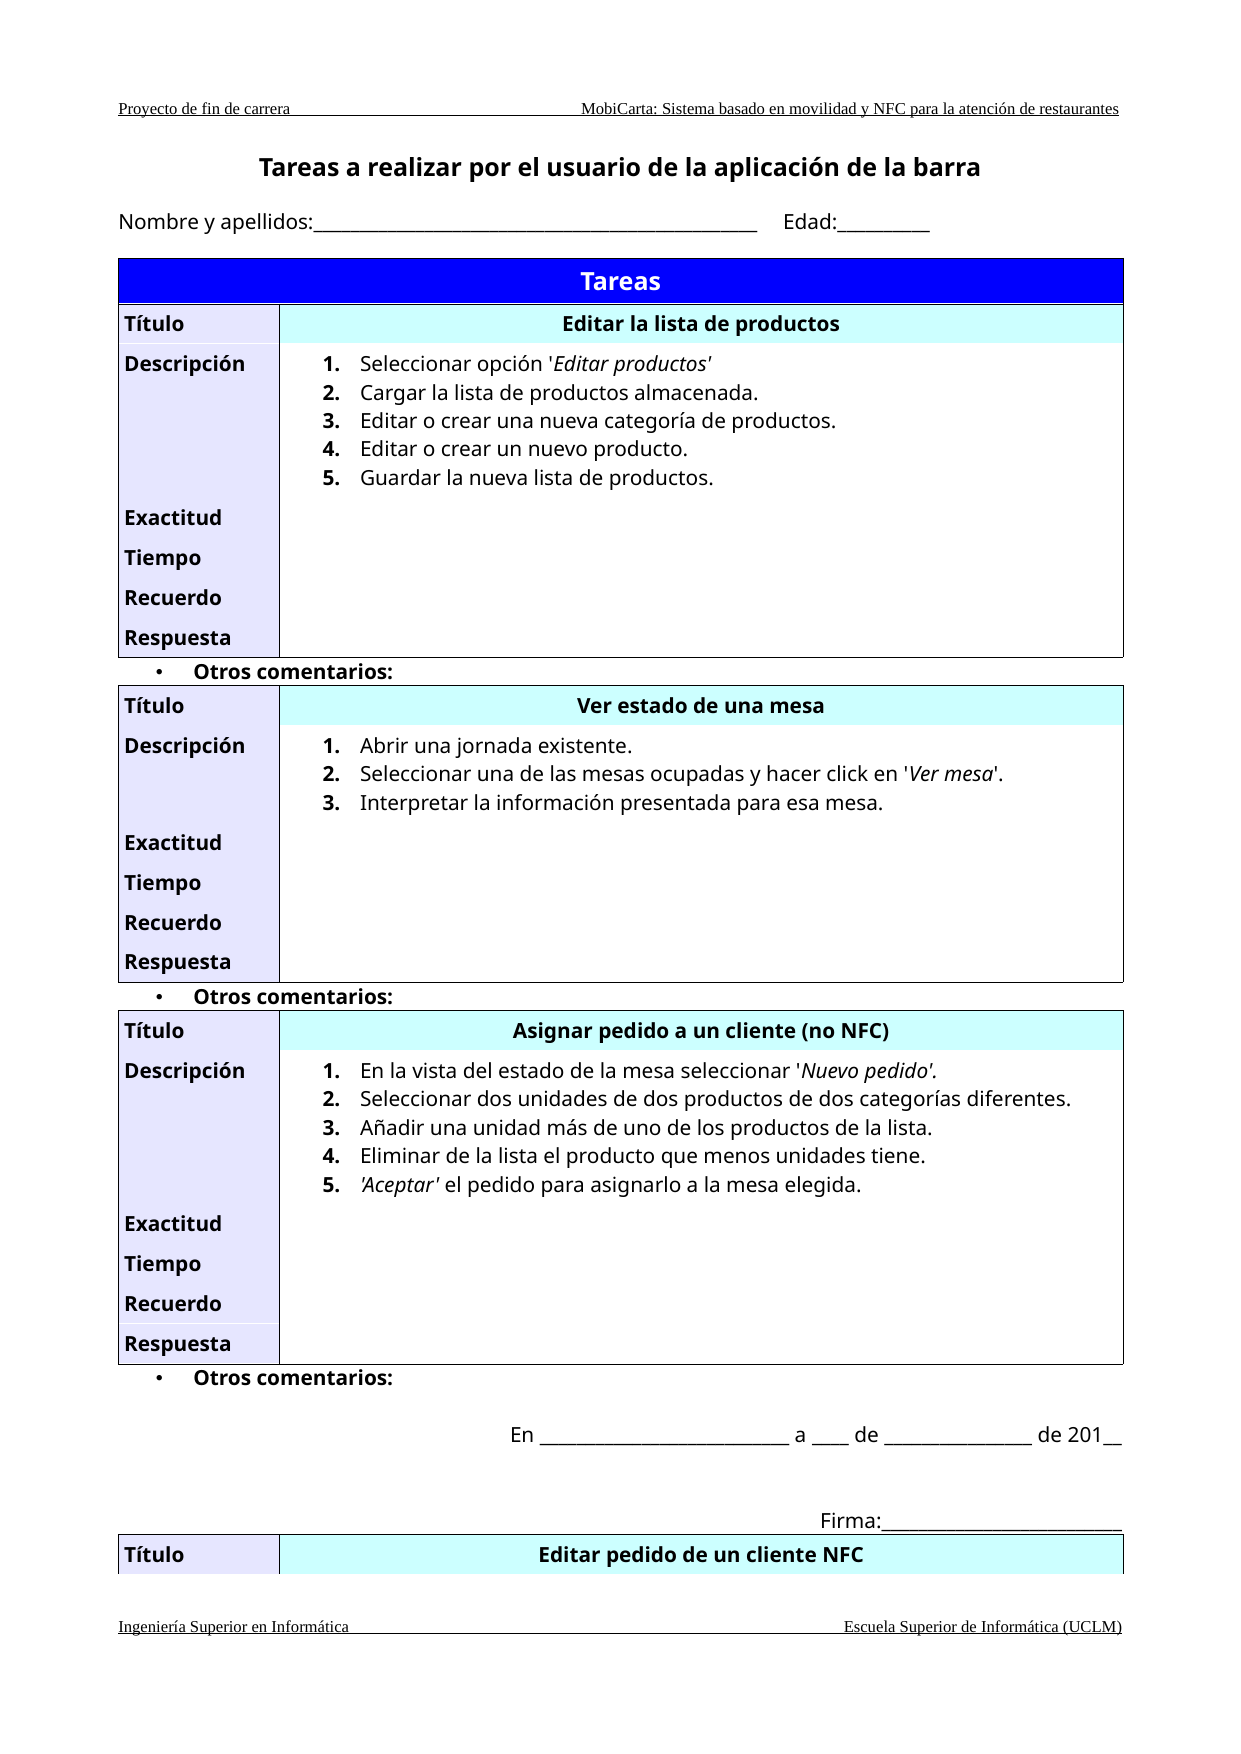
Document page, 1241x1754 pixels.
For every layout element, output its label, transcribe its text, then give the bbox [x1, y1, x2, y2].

table_cell Respuesta [119, 942, 279, 982]
list Otros comentarios: [156, 658, 1122, 685]
table_cell Respuesta [119, 1324, 279, 1363]
table_cell Respuesta [119, 617, 279, 657]
table_cell Exactitud [119, 822, 279, 862]
table_cell [280, 1204, 1123, 1244]
table_cell [280, 822, 1123, 862]
list Otros comentarios: [156, 1365, 1122, 1392]
table_cell Descripción [119, 344, 279, 497]
table_header Editar pedido de un cliente NFC [280, 1535, 1123, 1574]
table_cell [280, 537, 1123, 577]
table_cell [280, 617, 1123, 657]
table_header Tareas [119, 259, 1123, 303]
table_cell Exactitud [119, 497, 279, 537]
table_cell Recuerdo [119, 577, 279, 617]
table_cell Abrir una jornada existente. Seleccionar una de las mesas ocupadas y hacer click en 'Ver mesa'. Interpretar la información presentada para esa mesa. [280, 725, 1123, 822]
table_cell [280, 1324, 1123, 1363]
text Firma:__________________________ [118, 1506, 1122, 1534]
table_cell [280, 1284, 1123, 1323]
text En ___________________________ a ____ de ________________ de 201__ [118, 1420, 1122, 1449]
list Otros comentarios: [156, 983, 1122, 1010]
table_cell Título [119, 305, 279, 343]
table_cell Editar la lista de productos [280, 305, 1123, 343]
table_cell [280, 902, 1123, 942]
table_header Título [119, 1011, 279, 1050]
table_cell Recuerdo [119, 902, 279, 942]
table_cell Tiempo [119, 1244, 279, 1284]
table_header Asignar pedido a un cliente (no NFC) [280, 1011, 1123, 1050]
text Nombre y apellidos:________________________________________________ Edad:__________ [118, 207, 1122, 235]
table_cell [280, 862, 1123, 902]
table_cell Descripción [119, 725, 279, 822]
table_cell [280, 577, 1123, 617]
table_cell Exactitud [119, 1204, 279, 1244]
table_cell Descripción [119, 1050, 279, 1204]
table_header Título [119, 686, 279, 725]
table_cell [280, 942, 1123, 982]
table_cell Tiempo [119, 537, 279, 577]
table_cell Seleccionar opción 'Editar productos' Cargar la lista de productos almacenada. Editar o crear una nueva categoría de productos. Editar o crear un nuevo producto. Guardar la nueva lista de productos. [280, 344, 1123, 497]
table_cell [280, 497, 1123, 537]
text Tareas a realizar por el usuario de la aplicación de la barra [118, 150, 1122, 184]
table_header Título [119, 1535, 279, 1574]
table_cell [280, 1244, 1123, 1284]
table_cell Tiempo [119, 862, 279, 902]
table_header Ver estado de una mesa [280, 686, 1123, 725]
table_cell Recuerdo [119, 1284, 279, 1323]
table_cell En la vista del estado de la mesa seleccionar 'Nuevo pedido'. Seleccionar dos unidades de dos productos de dos categorías diferentes. Añadir una unidad más de uno de los productos de la lista. Eliminar de la lista el producto que menos unidades tiene. 'Aceptar' el pedido para asignarlo a la mesa elegida. [280, 1050, 1123, 1204]
